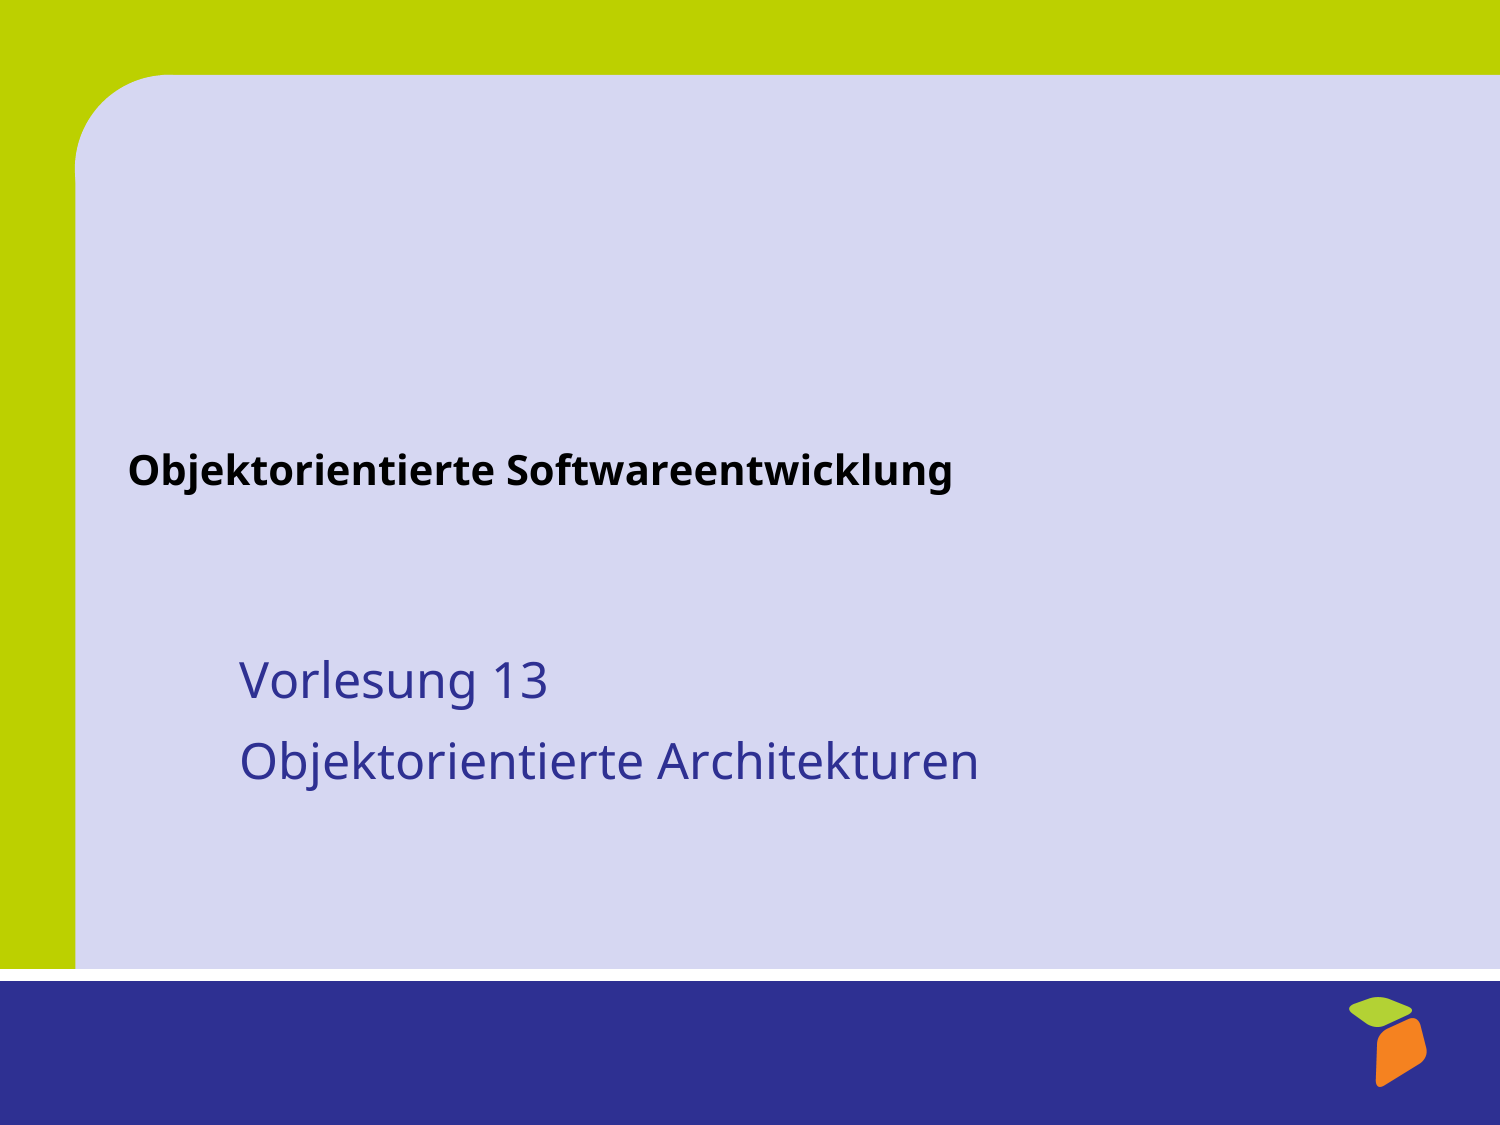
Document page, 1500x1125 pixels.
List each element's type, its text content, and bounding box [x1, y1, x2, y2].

picture [0, 981, 1500, 1125]
subtitle Vorlesung 13 Objektorientierte Architekturen [225, 637, 1276, 925]
title Objektorientierte Softwareentwicklung [112, 374, 1388, 563]
